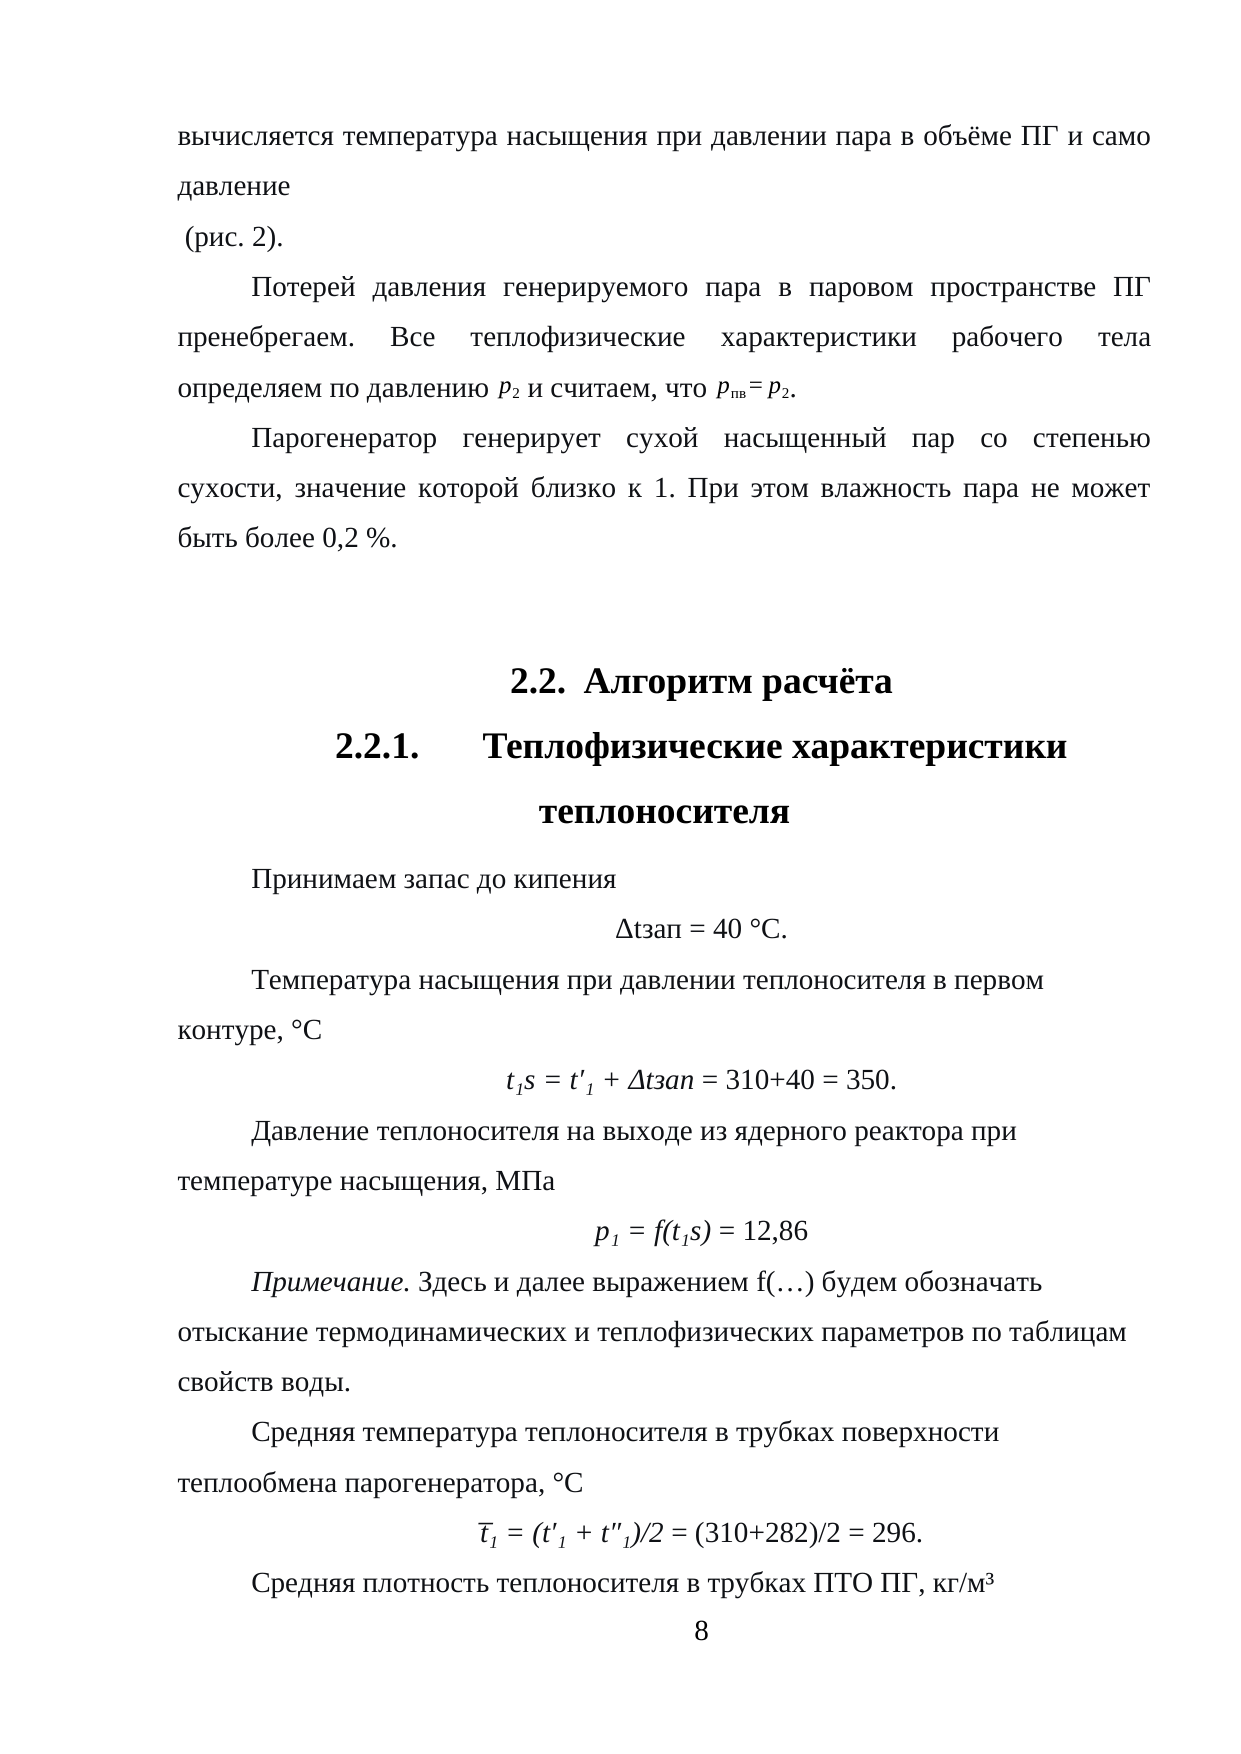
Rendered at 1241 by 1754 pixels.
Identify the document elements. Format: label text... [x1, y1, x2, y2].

subtitle Теплофизические характеристики теплоносителя [177, 723, 1152, 831]
text Средняя температура теплоносителя в трубках поверхности теплообмена парогенератора, °С [177, 1414, 1152, 1498]
text Парогенератор генерирует сухой насыщенный пар со степенью сухости, значение которой близко к 1. При этом влажность пара не может быть более 0,2 %. [177, 420, 1152, 554]
text Средняя плотность теплоносителя в трубках ПТО ПГ, кг/м³ [177, 1566, 1152, 1599]
text Потерей давления генерируемого пара в паровом пространстве ПГ пренебрегаем. Все теплофизические характеристики рабочего тела определяем по давлению и считаем, что . [177, 269, 1152, 403]
text Температура насыщения при давлении теплоносителя в первом контуре, °С [177, 962, 1152, 1046]
text Примечание. Здесь и далее выражением f(…) будем обозначать отыскание термодинамических и теплофизических параметров по таблицам свойств воды. [177, 1264, 1152, 1398]
subtitle Алгоритм расчёта [177, 659, 1152, 702]
text вычисляется температура насыщения при давлении пара в объёме ПГ и само давление (рис. 2). [177, 118, 1152, 252]
text t̅₁ = (t′₁ + t″₁)/2 = (310+282)/2 = 296. [177, 1515, 1152, 1549]
text Δtзап = 40 °С. [177, 911, 1152, 945]
text p₁ = f(t₁s) = 12,86 [177, 1213, 1152, 1247]
text Принимаем запас до кипения [177, 861, 1152, 895]
text Давление теплоносителя на выходе из ядерного реактора при температуре насыщения, МПа [177, 1113, 1152, 1197]
text t₁s = t′₁ + Δtзап = 310+40 = 350. [177, 1062, 1152, 1096]
